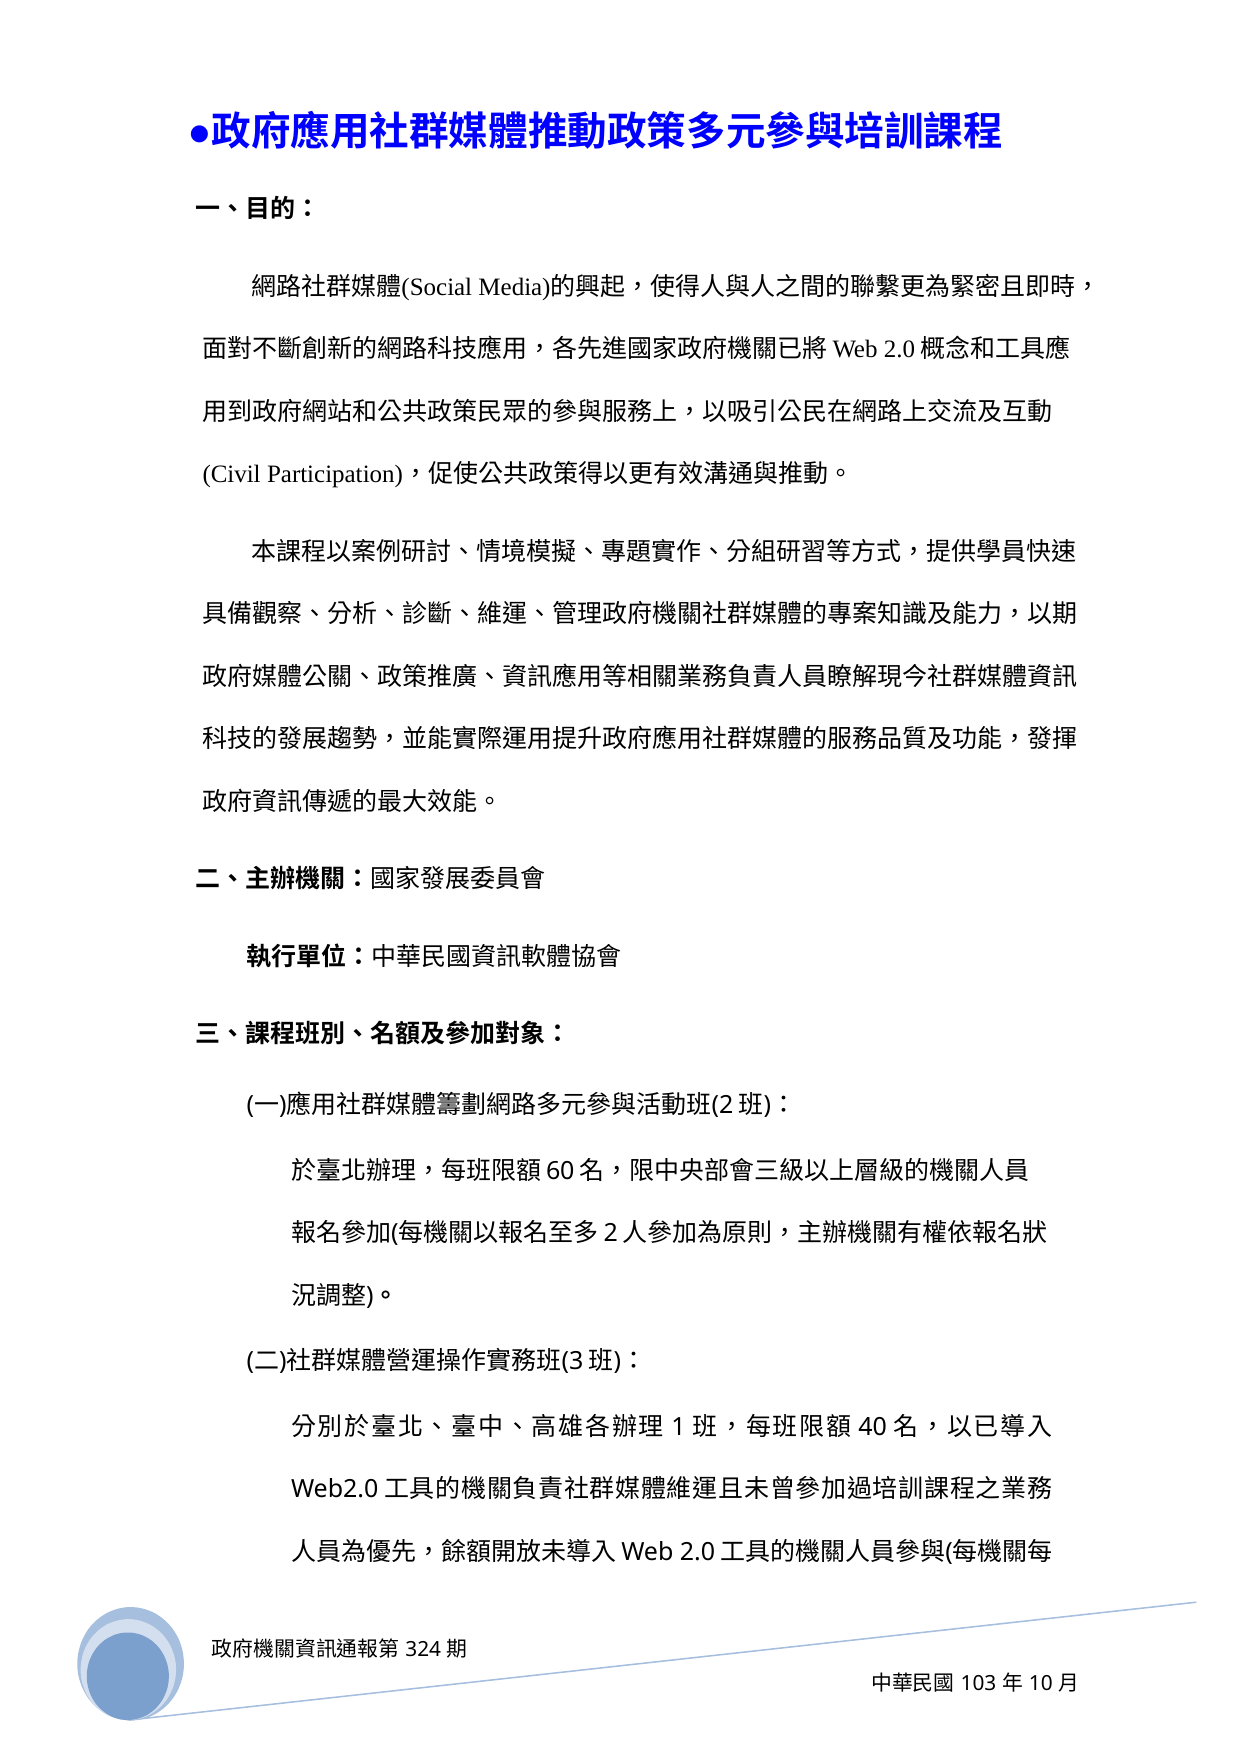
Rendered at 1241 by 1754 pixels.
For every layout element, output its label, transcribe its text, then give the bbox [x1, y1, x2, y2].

text (二)社群媒體營運操作實務班(3班)： [246, 1317, 1053, 1380]
text 本課程以案例研討、情境模擬、專題實作、分組研習等方式，提供學員快速具備觀察、分析、診斷、維運、管理政府機關社群媒體的專案知識及能力，以期政府媒體公關、政策推廣、資訊應用等相關業務負責人員瞭解現今社群媒體資訊科技的發展趨勢，並能實際運用提升政府應用社群媒體的服務品質及功能，發揮政府資訊傳遞的最大效能。 [202, 507, 1078, 820]
text 分別於臺北、臺中、高雄各辦理1班，每班限額40名，以已導入Web2.0工具的機關負責社群媒體維運且未曾參加過培訓課程之業務人員為優先，餘額開放未導入Web 2.0工具的機關人員參與(每機關每 [291, 1383, 1053, 1570]
text 一、目的： [195, 165, 1078, 227]
text ●政府應用社群媒體推動政策多元參與培訓課程 [187, 100, 1063, 157]
text 執行單位：中華民國資訊軟體協會 [247, 912, 1078, 975]
text 於臺北辦理，每班限額60名，限中央部會三級以上層級的機關人員報名參加(每機關以報名至多2人參加為原則，主辦機關有權依報名狀況調整)。 [291, 1127, 1053, 1314]
text 二、主辦機關：國家發展委員會 [195, 835, 1078, 897]
text 網路社群媒體(Social Media)的興起，使得人與人之間的聯繫更為緊密且即時，面對不斷創新的網路科技應用，各先進國家政府機關已將Web 2.0概念和工具應用到政府網站和公共政策民眾的參與服務上，以吸引公民在網路上交流及互動(Civil Participation)，促使公共政策得以更有效溝通與推動。 [202, 242, 1078, 492]
text (一)應用社群媒體籌劃網路多元參與活動班(2班)： [246, 1061, 1053, 1124]
text 三、課程班別、名額及參加對象： [195, 990, 1078, 1052]
